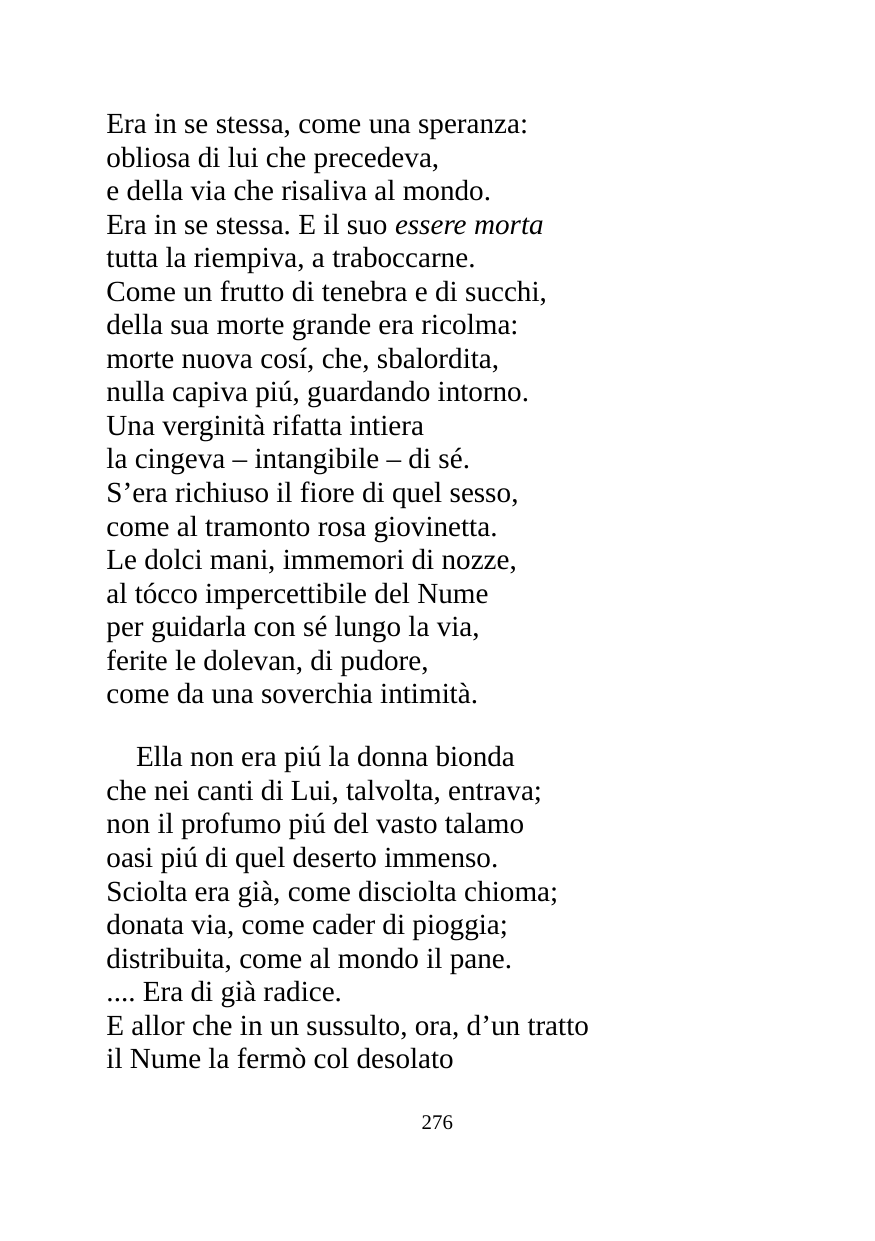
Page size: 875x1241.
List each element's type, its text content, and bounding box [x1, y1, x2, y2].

text Ella non era piú la donna bionda che nei canti di Lui, talvolta, entrava; non il profumo piú del vasto talamo oasi piú di quel deserto immenso. Sciolta era già, come disciolta chioma; donata via, come cader di pioggia; distribuita, come al mondo il pane. .... Era di già radice. E allor che in un sussulto, ora, d’un tratto il Nume la fermò col desolato [106, 739, 768, 1075]
text Era in se stessa, come una speranza: obliosa di lui che precedeva, e della via che risaliva al mondo. Era in se stessa. E il suo essere morta tutta la riempiva, a traboccarne. Come un frutto di tenebra e di succhi, della sua morte grande era ricolma: morte nuova cosí, che, sbalordita, nulla capiva piú, guardando intorno. Una verginità rifatta intiera la cingeva – intangibile – di sé. S’era richiuso il fiore di quel sesso, come al tramonto rosa giovinetta. Le dolci mani, immemori di nozze, al tócco impercettibile del Nume per guidarla con sé lungo la via, ferite le dolevan, di pudore, come da una soverchia intimità. [106, 106, 768, 710]
